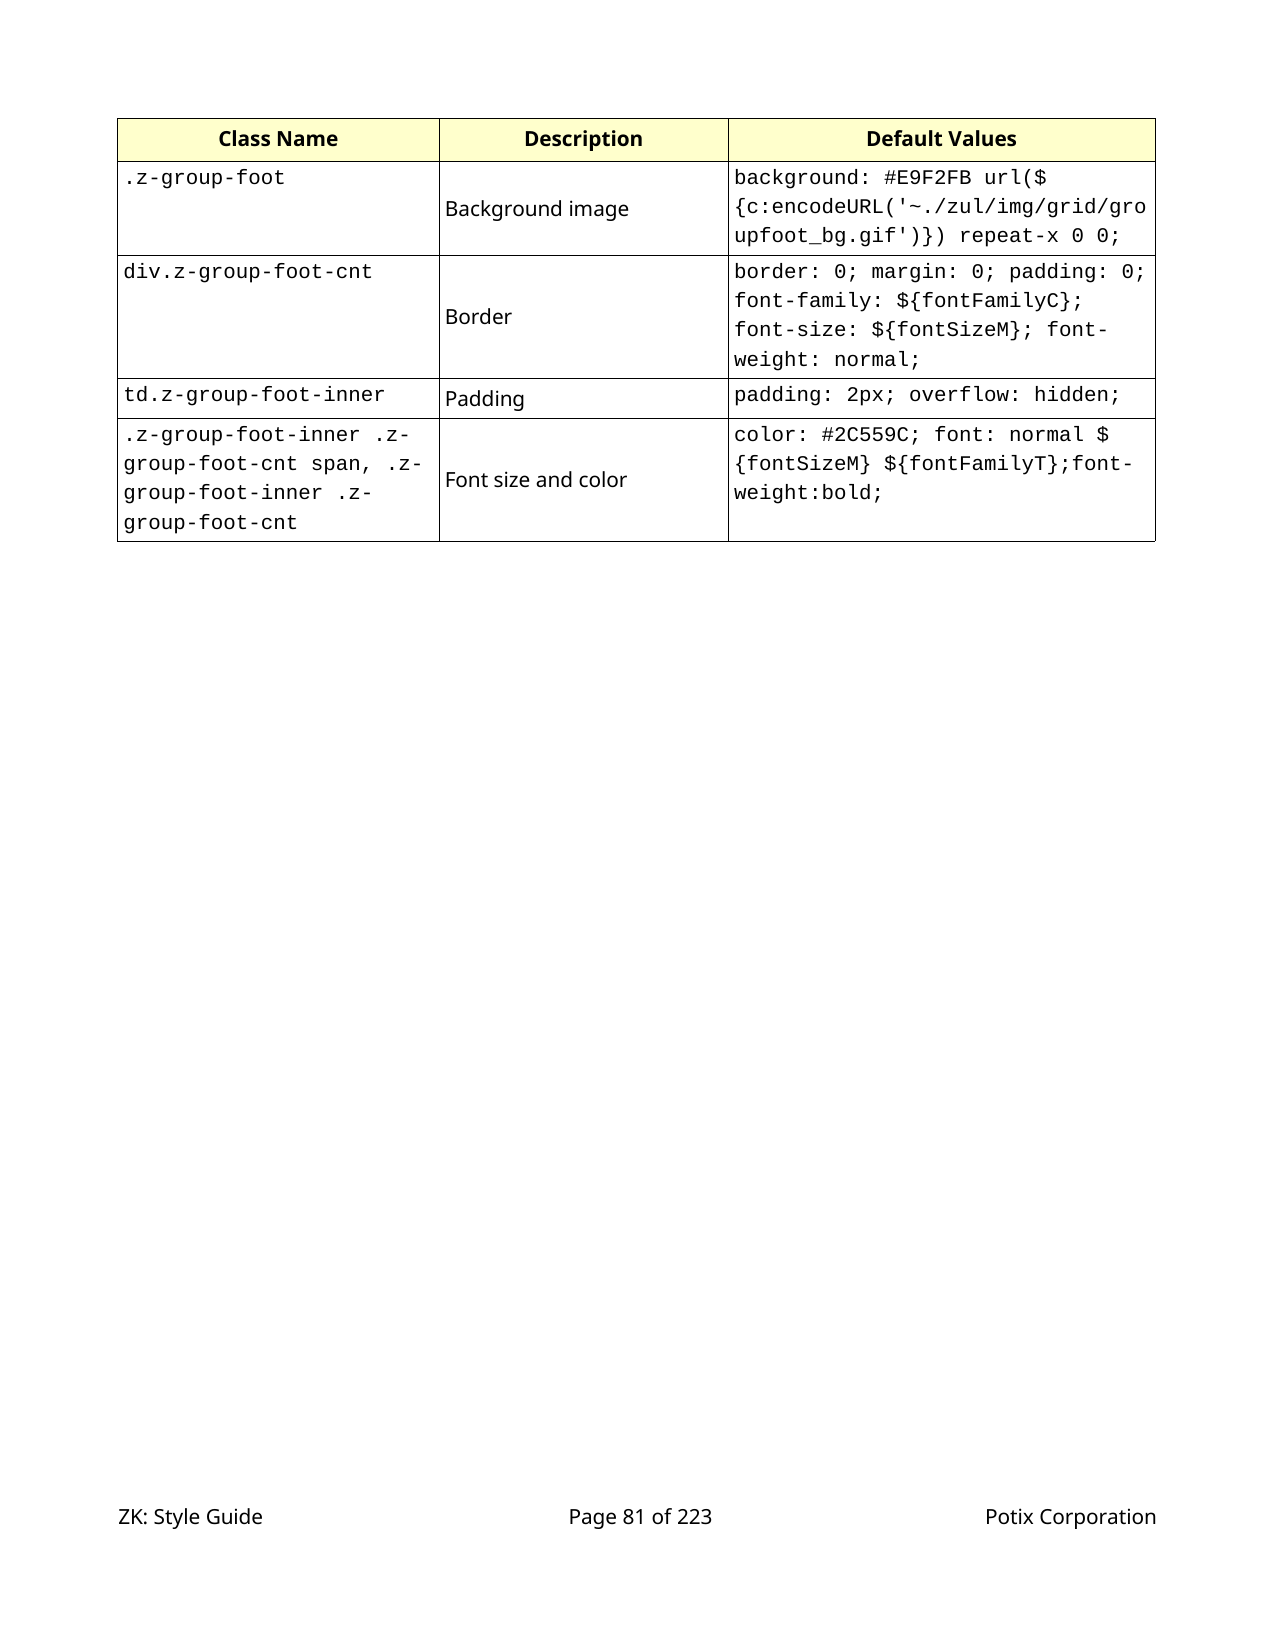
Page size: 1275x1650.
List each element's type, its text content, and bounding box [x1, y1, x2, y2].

table_cell border: 0; margin: 0; padding: 0; font-family: ${fontFamilyC}; font-size: ${fontSizeM}; font-weight: normal; [729, 256, 1155, 378]
table_cell Border [440, 256, 728, 378]
table_cell Font size and color [440, 419, 728, 541]
table_header Default Values [729, 119, 1155, 161]
table_header Description [440, 119, 728, 161]
table_cell td.z-group-foot-inner [118, 379, 439, 418]
table_cell background: #E9F2FB url(${c:encodeURL('~./zul/img/grid/groupfoot_bg.gif')}) repeat-x 0 0; [729, 162, 1155, 255]
table_cell div.z-group-foot-cnt [118, 256, 439, 378]
table_cell Padding [440, 379, 728, 418]
table_cell Background image [440, 162, 728, 255]
table_cell color: #2C559C; font: normal ${fontSizeM} ${fontFamilyT};font-weight:bold; [729, 419, 1155, 541]
table_cell .z-group-foot [118, 162, 439, 255]
table_cell .z-group-foot-inner .z-group-foot-cnt span, .z-group-foot-inner .z-group-foot-cnt [118, 419, 439, 541]
table_header Class Name [118, 119, 439, 161]
table_cell padding: 2px; overflow: hidden; [729, 379, 1155, 418]
